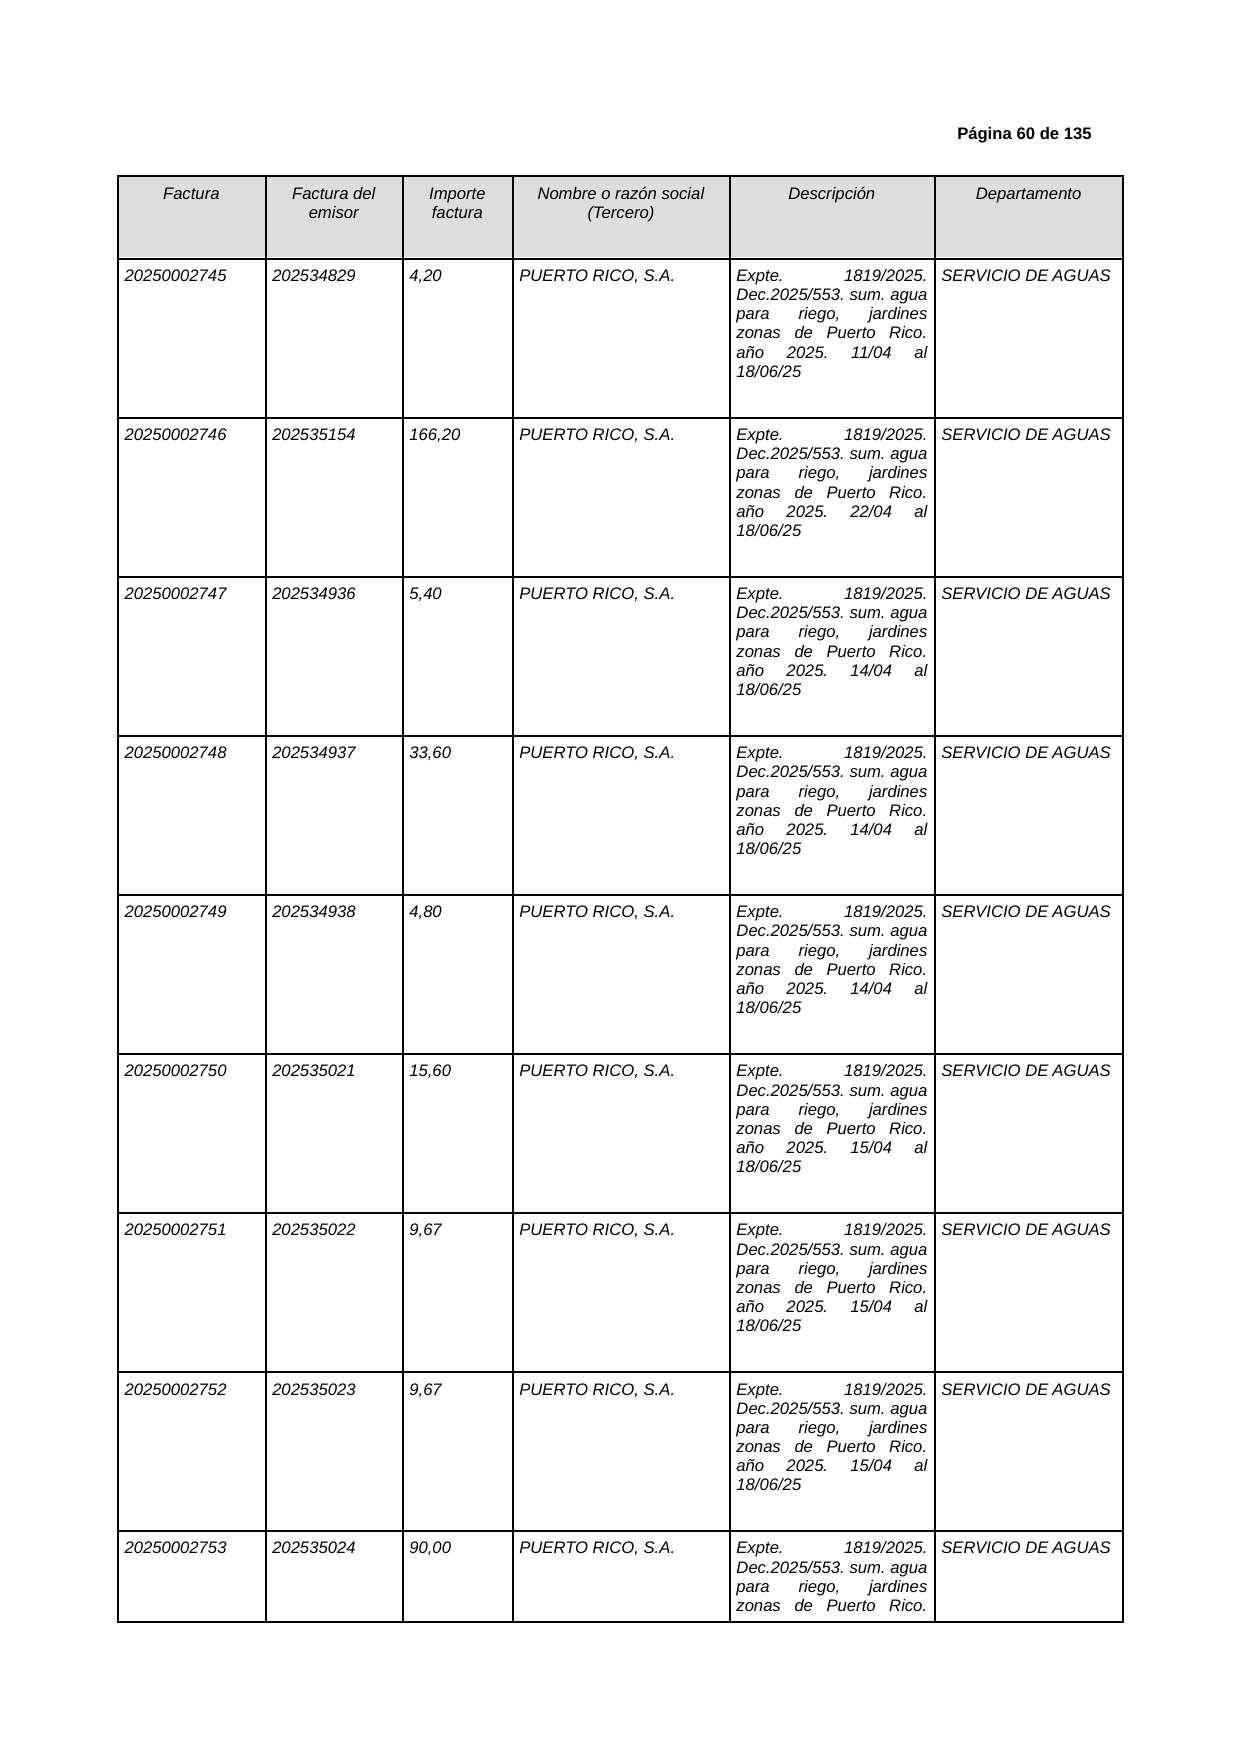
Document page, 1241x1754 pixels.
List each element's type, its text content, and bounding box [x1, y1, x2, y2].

table_cell Expte. 1819/2025. Dec.2025/553. sum. agua para riego, jardines zonas de Puerto Rico. año 2025. 15/04 al 18/06/25 [731, 1373, 934, 1530]
table_cell 20250002749 [119, 896, 265, 1053]
table_cell 90,00 [404, 1532, 512, 1621]
table_cell Expte. 1819/2025. Dec.2025/553. sum. agua para riego, jardines zonas de Puerto Rico. año 2025. 14/04 al 18/06/25 [731, 578, 934, 735]
table_cell Expte. 1819/2025. Dec.2025/553. sum. agua para riego, jardines zonas de Puerto Rico. año 2025. 22/04 al 18/06/25 [731, 419, 934, 576]
table_cell SERVICIO DE AGUAS [936, 419, 1122, 576]
table_cell 202534936 [267, 578, 402, 735]
table_cell 20250002748 [119, 737, 265, 894]
table_cell 4,80 [404, 896, 512, 1053]
table_cell 202535154 [267, 419, 402, 576]
table_cell 202534829 [267, 260, 402, 417]
table_cell Expte. 1819/2025. Dec.2025/553. sum. agua para riego, jardines zonas de Puerto Rico. [731, 1532, 934, 1621]
table_cell 5,40 [404, 578, 512, 735]
table_cell 20250002751 [119, 1214, 265, 1371]
table_cell 166,20 [404, 419, 512, 576]
table_cell 202534937 [267, 737, 402, 894]
table_cell PUERTO RICO, S.A. [514, 578, 729, 735]
table_cell 15,60 [404, 1055, 512, 1212]
table_cell PUERTO RICO, S.A. [514, 1214, 729, 1371]
table_cell Expte. 1819/2025. Dec.2025/553. sum. agua para riego, jardines zonas de Puerto Rico. año 2025. 15/04 al 18/06/25 [731, 1214, 934, 1371]
table_cell Expte. 1819/2025. Dec.2025/553. sum. agua para riego, jardines zonas de Puerto Rico. año 2025. 14/04 al 18/06/25 [731, 737, 934, 894]
table_cell Expte. 1819/2025. Dec.2025/553. sum. agua para riego, jardines zonas de Puerto Rico. año 2025. 15/04 al 18/06/25 [731, 1055, 934, 1212]
table_cell SERVICIO DE AGUAS [936, 1532, 1122, 1621]
table_cell SERVICIO DE AGUAS [936, 260, 1122, 417]
table_cell SERVICIO DE AGUAS [936, 896, 1122, 1053]
table_cell 20250002753 [119, 1532, 265, 1621]
table_cell PUERTO RICO, S.A. [514, 260, 729, 417]
table_cell Expte. 1819/2025. Dec.2025/553. sum. agua para riego, jardines zonas de Puerto Rico. año 2025. 14/04 al 18/06/25 [731, 896, 934, 1053]
table_cell SERVICIO DE AGUAS [936, 578, 1122, 735]
table_header Nombre o razón social (Tercero) [514, 177, 729, 257]
table_cell 202535024 [267, 1532, 402, 1621]
table_cell 20250002752 [119, 1373, 265, 1530]
table_cell SERVICIO DE AGUAS [936, 737, 1122, 894]
table_cell PUERTO RICO, S.A. [514, 1532, 729, 1621]
table_cell PUERTO RICO, S.A. [514, 419, 729, 576]
table_cell 202534938 [267, 896, 402, 1053]
table_cell PUERTO RICO, S.A. [514, 896, 729, 1053]
table_cell 20250002745 [119, 260, 265, 417]
table_header Descripción [731, 177, 934, 257]
table_cell 202535021 [267, 1055, 402, 1212]
table_header Departamento [936, 177, 1122, 257]
table_header Factura del emisor [267, 177, 402, 257]
table_cell 20250002750 [119, 1055, 265, 1212]
table_cell 202535023 [267, 1373, 402, 1530]
table_cell 4,20 [404, 260, 512, 417]
table_cell SERVICIO DE AGUAS [936, 1055, 1122, 1212]
table_cell 9,67 [404, 1214, 512, 1371]
table_cell 33,60 [404, 737, 512, 894]
table_cell 20250002746 [119, 419, 265, 576]
table_cell Expte. 1819/2025. Dec.2025/553. sum. agua para riego, jardines zonas de Puerto Rico. año 2025. 11/04 al 18/06/25 [731, 260, 934, 417]
table_header Factura [119, 177, 265, 257]
table_cell 20250002747 [119, 578, 265, 735]
table_cell SERVICIO DE AGUAS [936, 1214, 1122, 1371]
table_cell SERVICIO DE AGUAS [936, 1373, 1122, 1530]
table_cell 202535022 [267, 1214, 402, 1371]
table_header Importe factura [404, 177, 512, 257]
table_cell PUERTO RICO, S.A. [514, 737, 729, 894]
table_cell PUERTO RICO, S.A. [514, 1373, 729, 1530]
table_cell 9,67 [404, 1373, 512, 1530]
table_cell PUERTO RICO, S.A. [514, 1055, 729, 1212]
